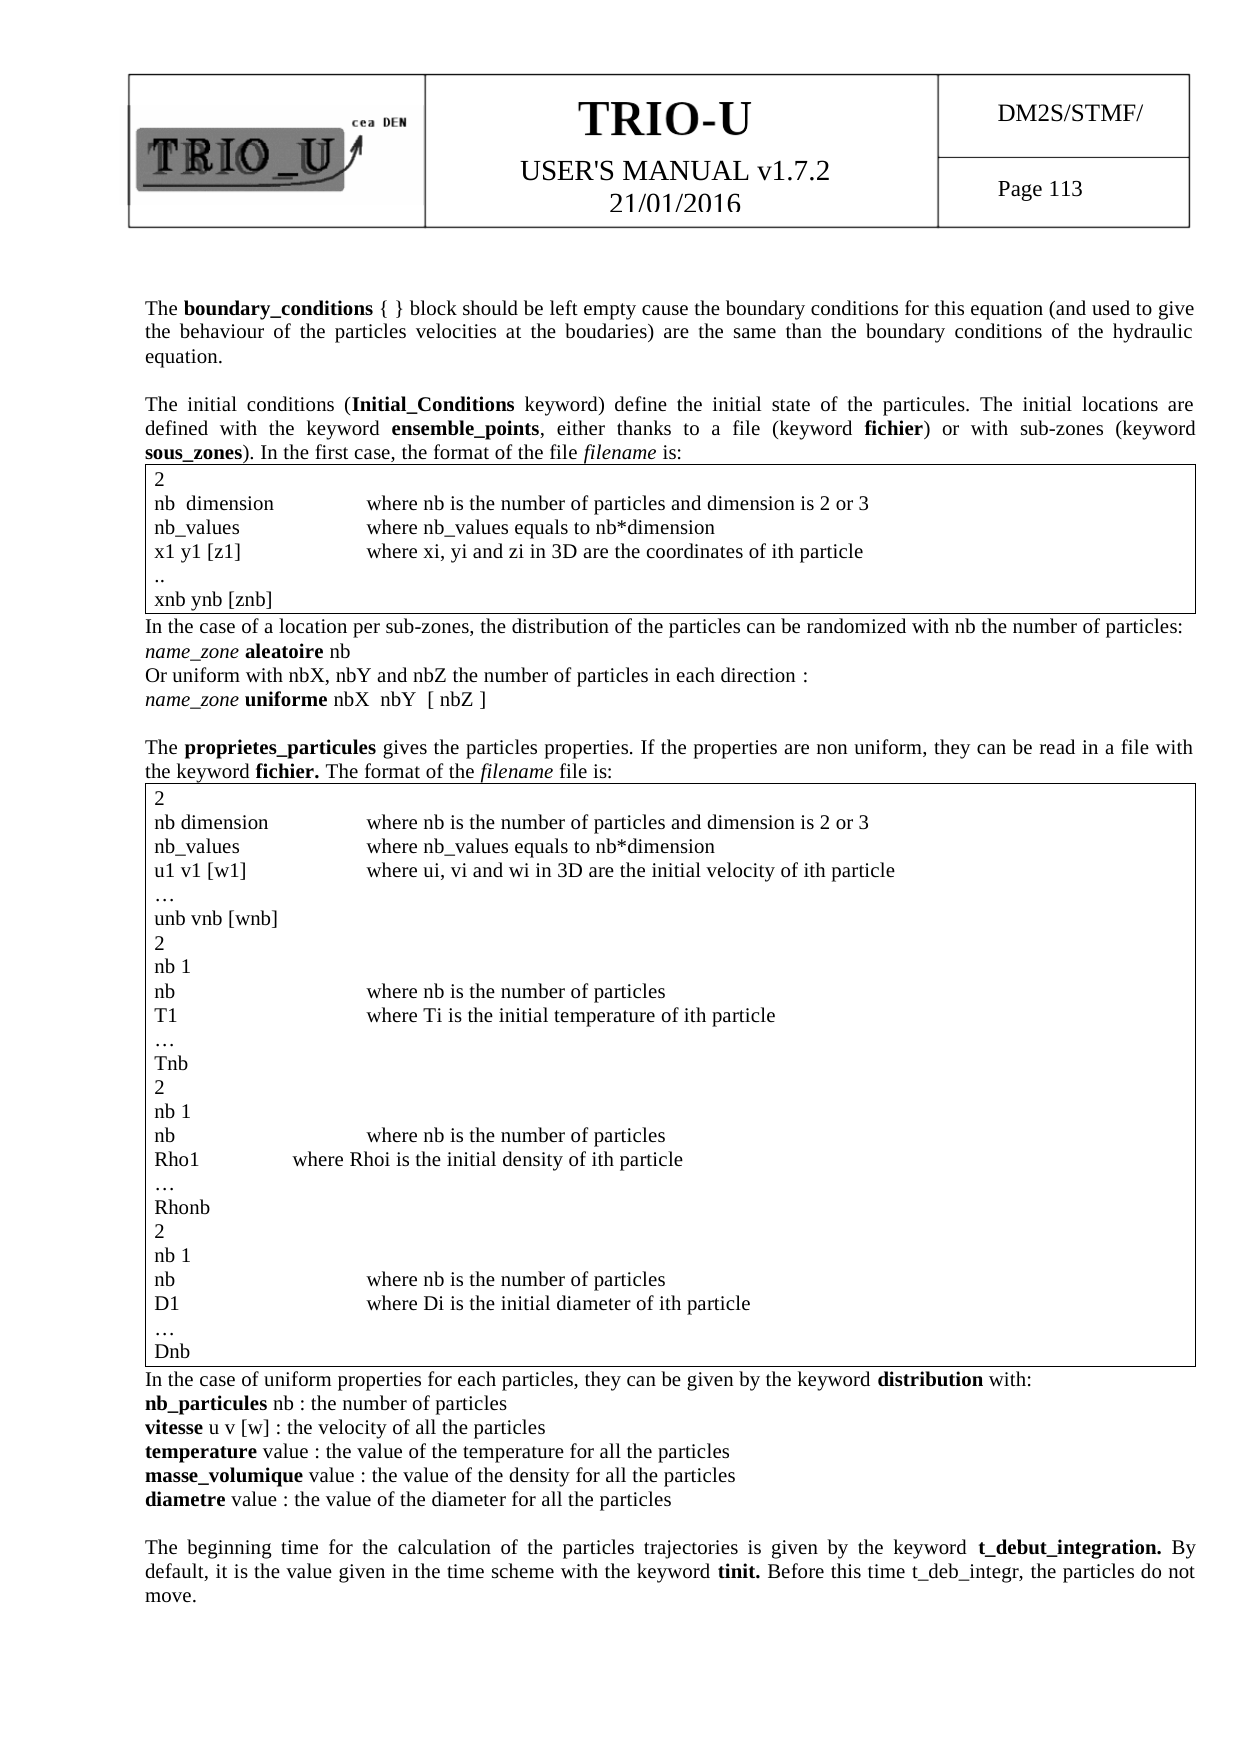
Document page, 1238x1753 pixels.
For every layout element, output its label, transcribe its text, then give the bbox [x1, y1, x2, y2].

text … [146, 1023, 1195, 1047]
text 2 [146, 1072, 1195, 1096]
text 2 [146, 1216, 1195, 1240]
text T1 where Ti is the initial temperature of ith particle [146, 999, 1195, 1023]
text Or uniform with nbX, nbY and nbZ the number of particles in each direction : [145, 662, 1196, 687]
text nb where nb is the number of particles [146, 1264, 1195, 1288]
text nb 1 [146, 1096, 1195, 1120]
text xnb ynb [znb] [146, 584, 1195, 613]
text Tnb [146, 1047, 1195, 1072]
text nb 1 [146, 951, 1195, 975]
text nb 1 [146, 1240, 1195, 1264]
text name_zone uniforme nbX nbY [ nbZ ] [145, 687, 1196, 711]
text The beginning time for the calculation of the particles trajectories is given by the keyword t_debut_integration. By default, it is the value given in the time scheme with the keyword tinit. Before this time t_deb_integr, the particles do not move. [145, 1535, 1196, 1607]
text 2 [146, 927, 1195, 951]
text .. [146, 560, 1195, 584]
text nb dimension where nb is the number of particles and dimension is 2 or 3 [146, 807, 1195, 831]
text u1 v1 [w1] where ui, vi and wi in 3D are the initial velocity of ith particle [146, 855, 1195, 879]
text masse_volumique value : the value of the density for all the particles [145, 1463, 1196, 1487]
text In the case of a location per sub-zones, the distribution of the particles can be randomized with nb the number of particles: [145, 614, 1196, 638]
text unb vnb [wnb] [146, 903, 1195, 927]
text nb_values where nb_values equals to nb*dimension [146, 831, 1195, 855]
text 2 [146, 465, 1195, 488]
text Dnb [146, 1336, 1195, 1366]
text nb_values where nb_values equals to nb*dimension [146, 512, 1195, 536]
text Rho1 where Rhoi is the initial density of ith particle [146, 1144, 1195, 1168]
text In the case of uniform properties for each particles, they can be given by the keyword distribution with: [145, 1367, 1196, 1391]
text vitesse u v [w] : the velocity of all the particles [145, 1415, 1196, 1439]
text nb where nb is the number of particles [146, 975, 1195, 999]
text 2 [146, 784, 1195, 807]
text The initial conditions (Initial_Conditions keyword) define the initial state of the particules. The initial locations are defined with the keyword ensemble_points, either thanks to a file (keyword fichier) or with sub-zones (keyword sous_zones). In the first case, the format of the file filename is: [145, 392, 1196, 464]
text … [146, 879, 1195, 903]
text nb_particules nb : the number of particles [145, 1391, 1196, 1415]
text D1 where Di is the initial diameter of ith particle [146, 1288, 1195, 1312]
text diametre value : the value of the diameter for all the particles [145, 1487, 1196, 1511]
text x1 y1 [z1] where xi, yi and zi in 3D are the coordinates of ith particle [146, 536, 1195, 560]
text name_zone aleatoire nb [145, 638, 1196, 662]
text nb where nb is the number of particles [146, 1120, 1195, 1144]
text … [146, 1168, 1195, 1192]
text nb dimension where nb is the number of particles and dimension is 2 or 3 [146, 488, 1195, 512]
text The proprietes_particules gives the particles properties. If the properties are non uniform, they can be read in a file with the keyword fichier. The format of the filename file is: [145, 735, 1196, 783]
text Rhonb [146, 1192, 1195, 1216]
text … [146, 1312, 1195, 1336]
text temperature value : the value of the temperature for all the particles [145, 1439, 1196, 1463]
text The boundary_conditions { } block should be left empty cause the boundary conditions for this equation (and used to give the behaviour of the particles velocities at the boudaries) are the same than the boundary conditions of the hydraulic equation. [145, 295, 1196, 367]
